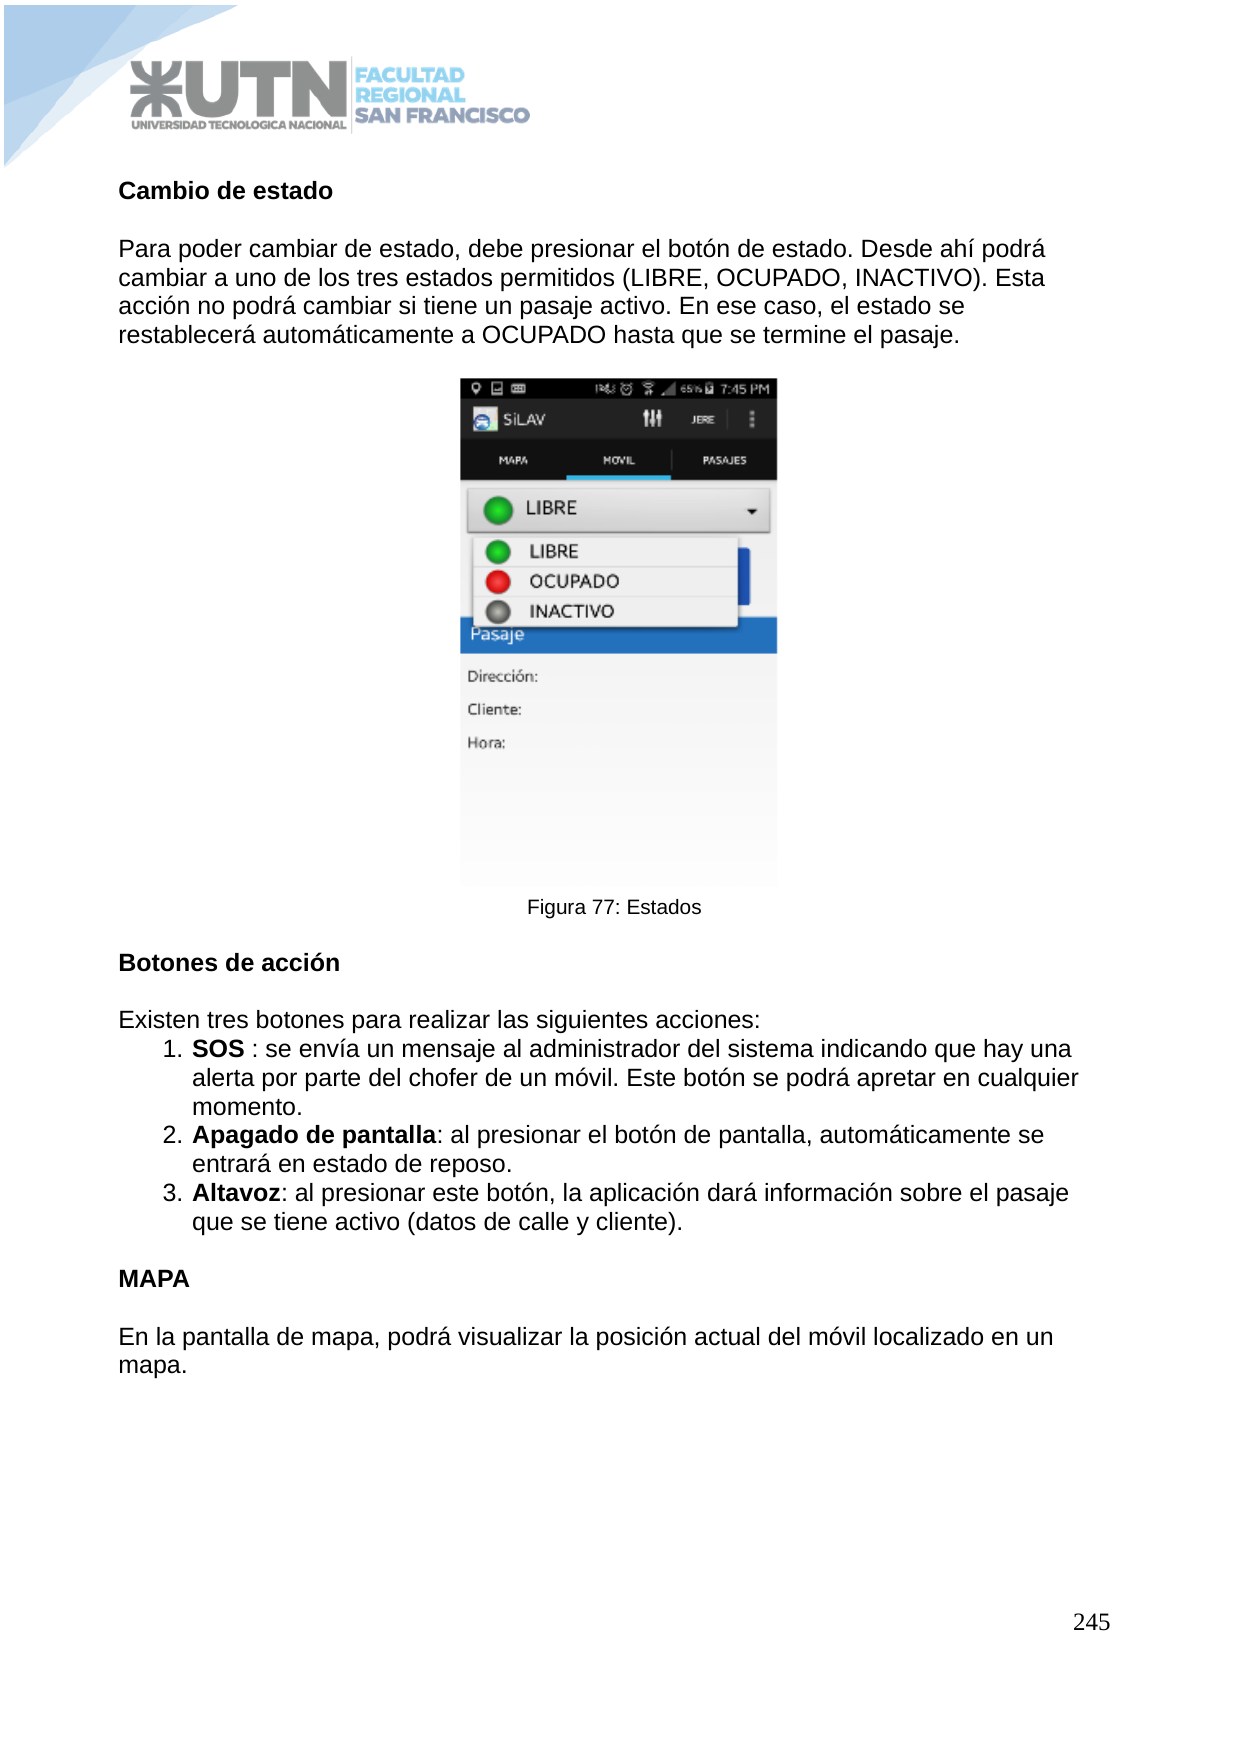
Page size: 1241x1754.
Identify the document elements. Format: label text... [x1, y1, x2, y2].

picture [3, 5, 532, 169]
text Figura 77: Estados [118, 895, 1110, 919]
text Cambio de estado [118, 176, 1110, 205]
text En la pantalla de mapa, podrá visualizar la posición actual del móvil localizado en un mapa. [118, 1322, 1110, 1379]
list SOS : se envía un mensaje al administrador del sistema indicando que hay una alerta por parte del chofer de un móvil. Este botón se podrá apretar en cualquier momento. [162, 1034, 1110, 1120]
text Botones de acción [118, 948, 1110, 977]
text Para poder cambiar de estado, debe presionar el botón de estado. Desde ahí podrá cambiar a uno de los tres estados permitidos (LIBRE, OCUPADO, INACTIVO). Esta acción no podrá cambiar si tiene un pasaje activo. En ese caso, el estado se restablecerá automáticamente a OCUPADO hasta que se termine el pasaje. [118, 234, 1110, 349]
list Altavoz: al presionar este botón, la aplicación dará información sobre el pasaje que se tiene activo (datos de calle y cliente). [162, 1178, 1110, 1235]
picture [459, 377, 779, 887]
text MAPA [118, 1264, 1110, 1293]
text Existen tres botones para realizar las siguientes acciones: [118, 1005, 1110, 1034]
list Apagado de pantalla: al presionar el botón de pantalla, automáticamente se entrará en estado de reposo. [162, 1120, 1110, 1178]
